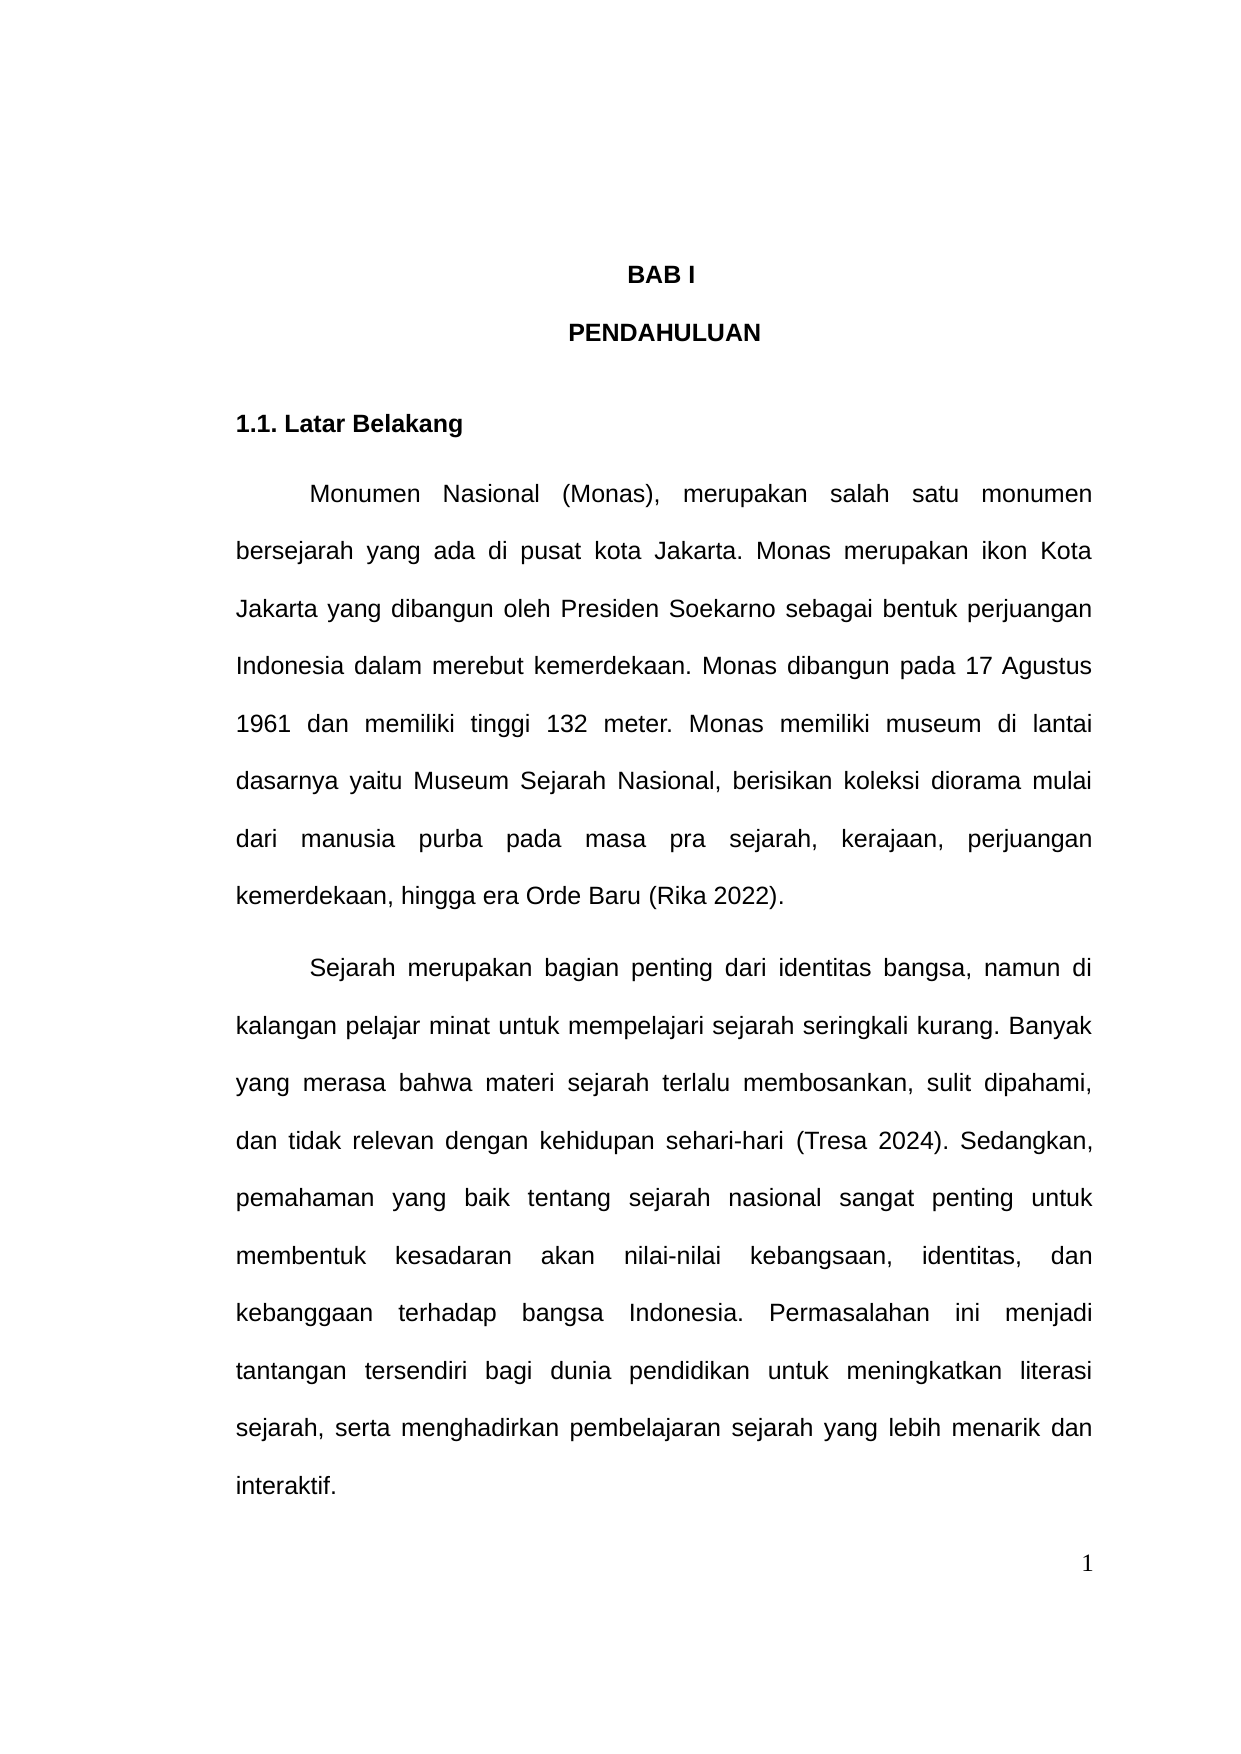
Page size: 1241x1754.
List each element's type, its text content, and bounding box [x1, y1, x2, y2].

text Monumen Nasional (Monas), merupakan salah satu monumen bersejarah yang ada di pusat kota Jakarta. Monas merupakan ikon Kota Jakarta yang dibangun oleh Presiden Soekarno sebagai bentuk perjuangan Indonesia dalam merebut kemerdekaan. Monas dibangun pada 17 Agustus 1961 dan memiliki tinggi 132 meter. Monas memiliki museum di lantai dasarnya yaitu Museum Sejarah Nasional, berisikan koleksi diorama mulai dari manusia purba pada masa pra sejarah, kerajaan, perjuangan kemerdekaan, hingga era Orde Baru (Rika 2022). [236, 479, 1093, 910]
subtitle BAB I PENDAHULUAN [236, 261, 1093, 347]
text Sejarah merupakan bagian penting dari identitas bangsa, namun di kalangan pelajar minat untuk mempelajari sejarah seringkali kurang. Banyak yang merasa bahwa materi sejarah terlalu membosankan, sulit dipahami, dan tidak relevan dengan kehidupan sehari-hari (Tresa 2024). Sedangkan, pemahaman yang baik tentang sejarah nasional sangat penting untuk membentuk kesadaran akan nilai-nilai kebangsaan, identitas, dan kebanggaan terhadap bangsa Indonesia. Permasalahan ini menjadi tantangan tersendiri bagi dunia pendidikan untuk meningkatkan literasi sejarah, serta menghadirkan pembelajaran sejarah yang lebih menarik dan interaktif. [236, 953, 1093, 1500]
subtitle 1.1. Latar Belakang [236, 409, 1093, 438]
